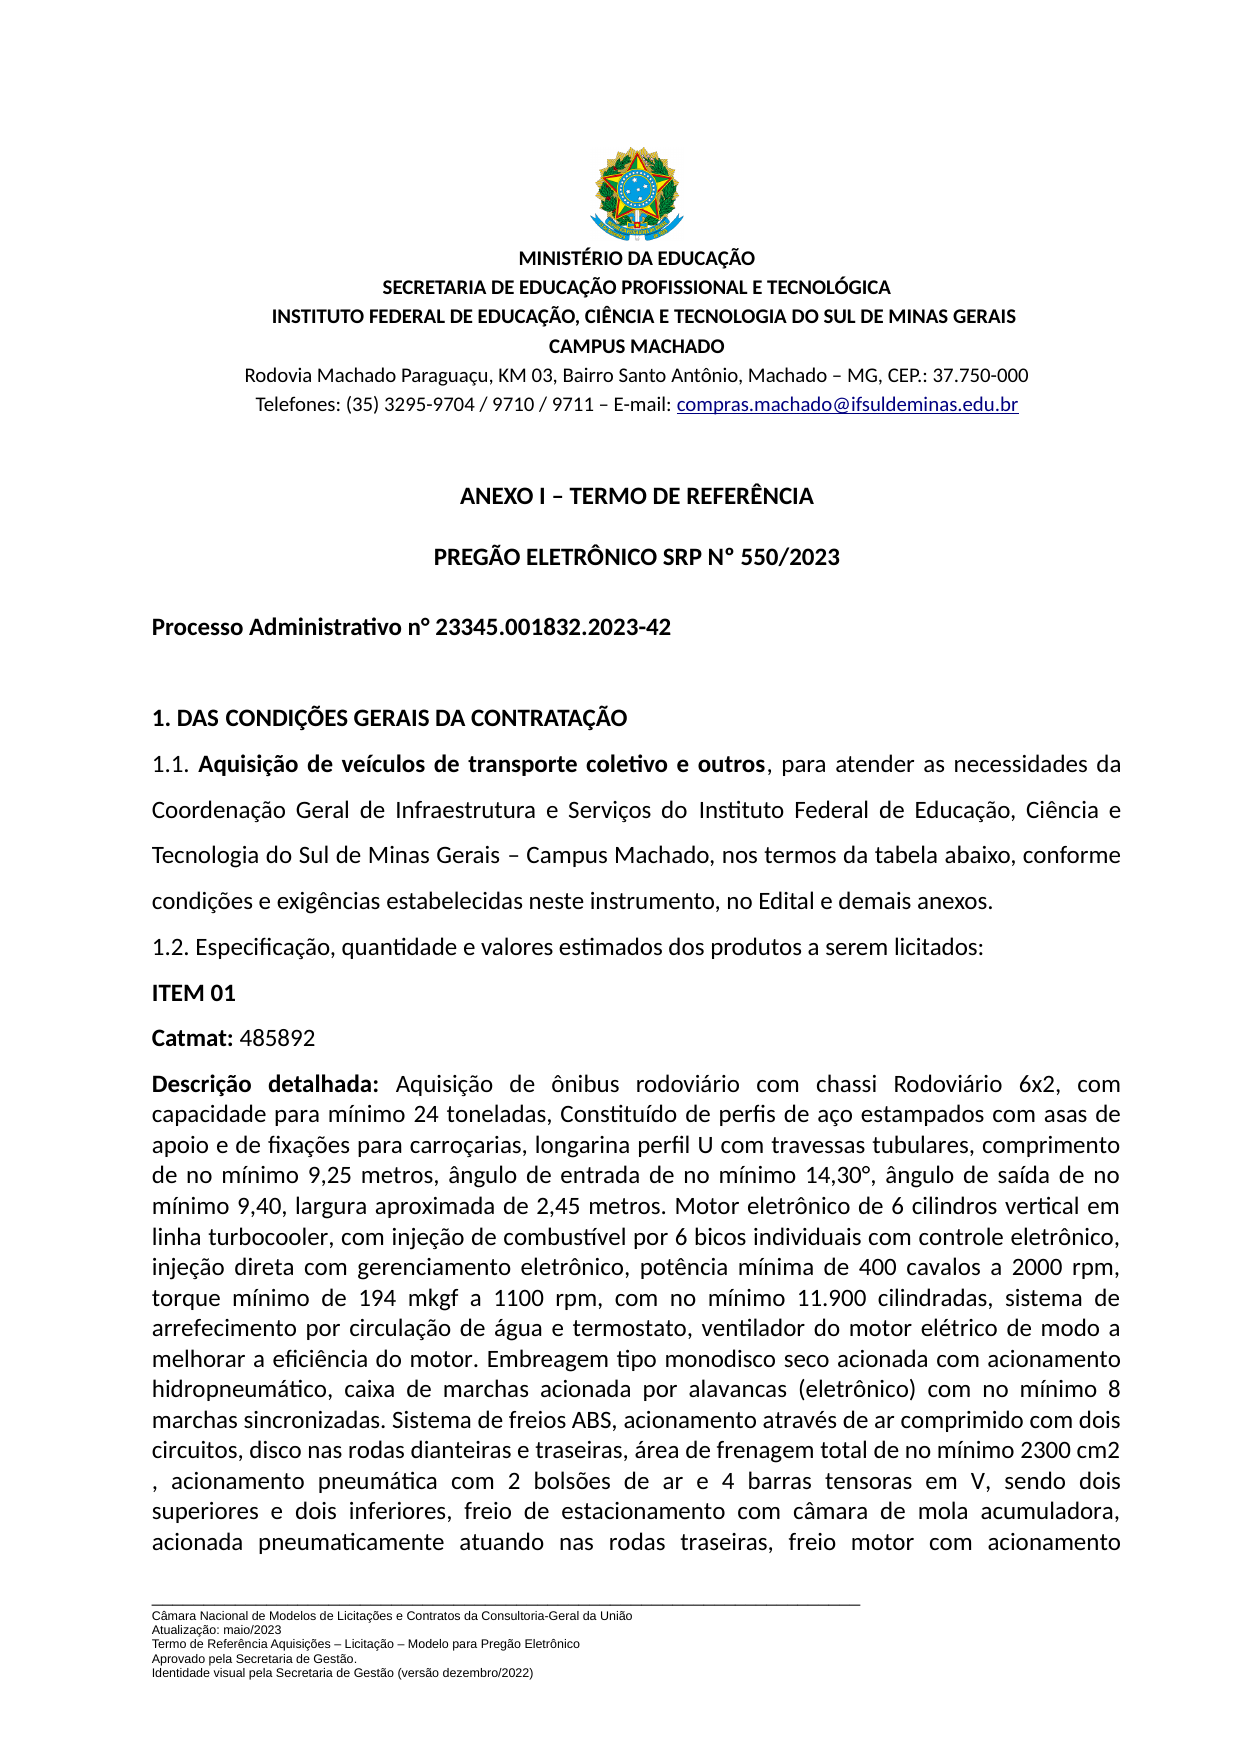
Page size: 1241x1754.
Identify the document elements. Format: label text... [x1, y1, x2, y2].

text Processo Administrativo n° 23345.001832.2023-42 [152, 611, 1122, 641]
text ANEXO I – TERMO DE REFERÊNCIA [152, 480, 1122, 510]
text PREGÃO ELETRÔNICO SRP Nº 550/2023 [152, 541, 1122, 571]
picture [590, 147, 684, 241]
text 1.1. Aquisição de veículos de transporte coletivo e outros, para atender as necessidades da Coordenação Geral de Infraestrutura e Serviços do Instituto Federal de Educação, Ciência e Tecnologia do Sul de Minas Gerais – Campus Machado, nos termos da tabela abaixo, conforme condições e exigências estabelecidas neste instrumento, no Edital e demais anexos. [152, 748, 1122, 916]
text 1.2. Especificação, quantidade e valores estimados dos produtos a serem licitados: [152, 931, 1122, 961]
picture [656, 223, 665, 228]
text Catmat: 485892 [152, 1022, 1122, 1053]
text ITEM 01 [152, 977, 1122, 1007]
picture [630, 236, 645, 241]
text 1. DAS CONDIÇÕES GERAIS DA CONTRATAÇÃO [152, 702, 1122, 733]
text Descrição detalhada: Aquisição de ônibus rodoviário com chassi Rodoviário 6x2, com capacidade para mínimo 24 toneladas, Constituído de perfis de aço estampados com asas de apoio e de fixações para carroçarias, longarina perfil U com travessas tubulares, comprimento de no mínimo 9,25 metros, ângulo de entrada de no mínimo 14,30°, ângulo de saída de no mínimo 9,40, largura aproximada de 2,45 metros. Motor eletrônico de 6 cilindros vertical em linha turbocooler, com injeção de combustível por 6 bicos individuais com controle eletrônico, injeção direta com gerenciamento eletrônico, potência mínima de 400 cavalos a 2000 rpm, torque mínimo de 194 mkgf a 1100 rpm, com no mínimo 11.900 cilindradas, sistema de arrefecimento por circulação de água e termostato, ventilador do motor elétrico de modo a melhorar a eficiência do motor. Embreagem tipo monodisco seco acionada com acionamento hidropneumático, caixa de marchas acionada por alavancas (eletrônico) com no mínimo 8 marchas sincronizadas. Sistema de freios ABS, acionamento através de ar comprimido com dois circuitos, disco nas rodas dianteiras e traseiras, área de frenagem total de no mínimo 2300 cm2 , acionamento pneumática com 2 bolsões de ar e 4 barras tensoras em V, sendo dois superiores e dois inferiores, freio de estacionamento com câmara de mola acumuladora, acionada pneumaticamente atuando nas rodas traseiras, freio motor com acionamento [152, 1068, 1122, 1556]
picture [652, 219, 684, 241]
